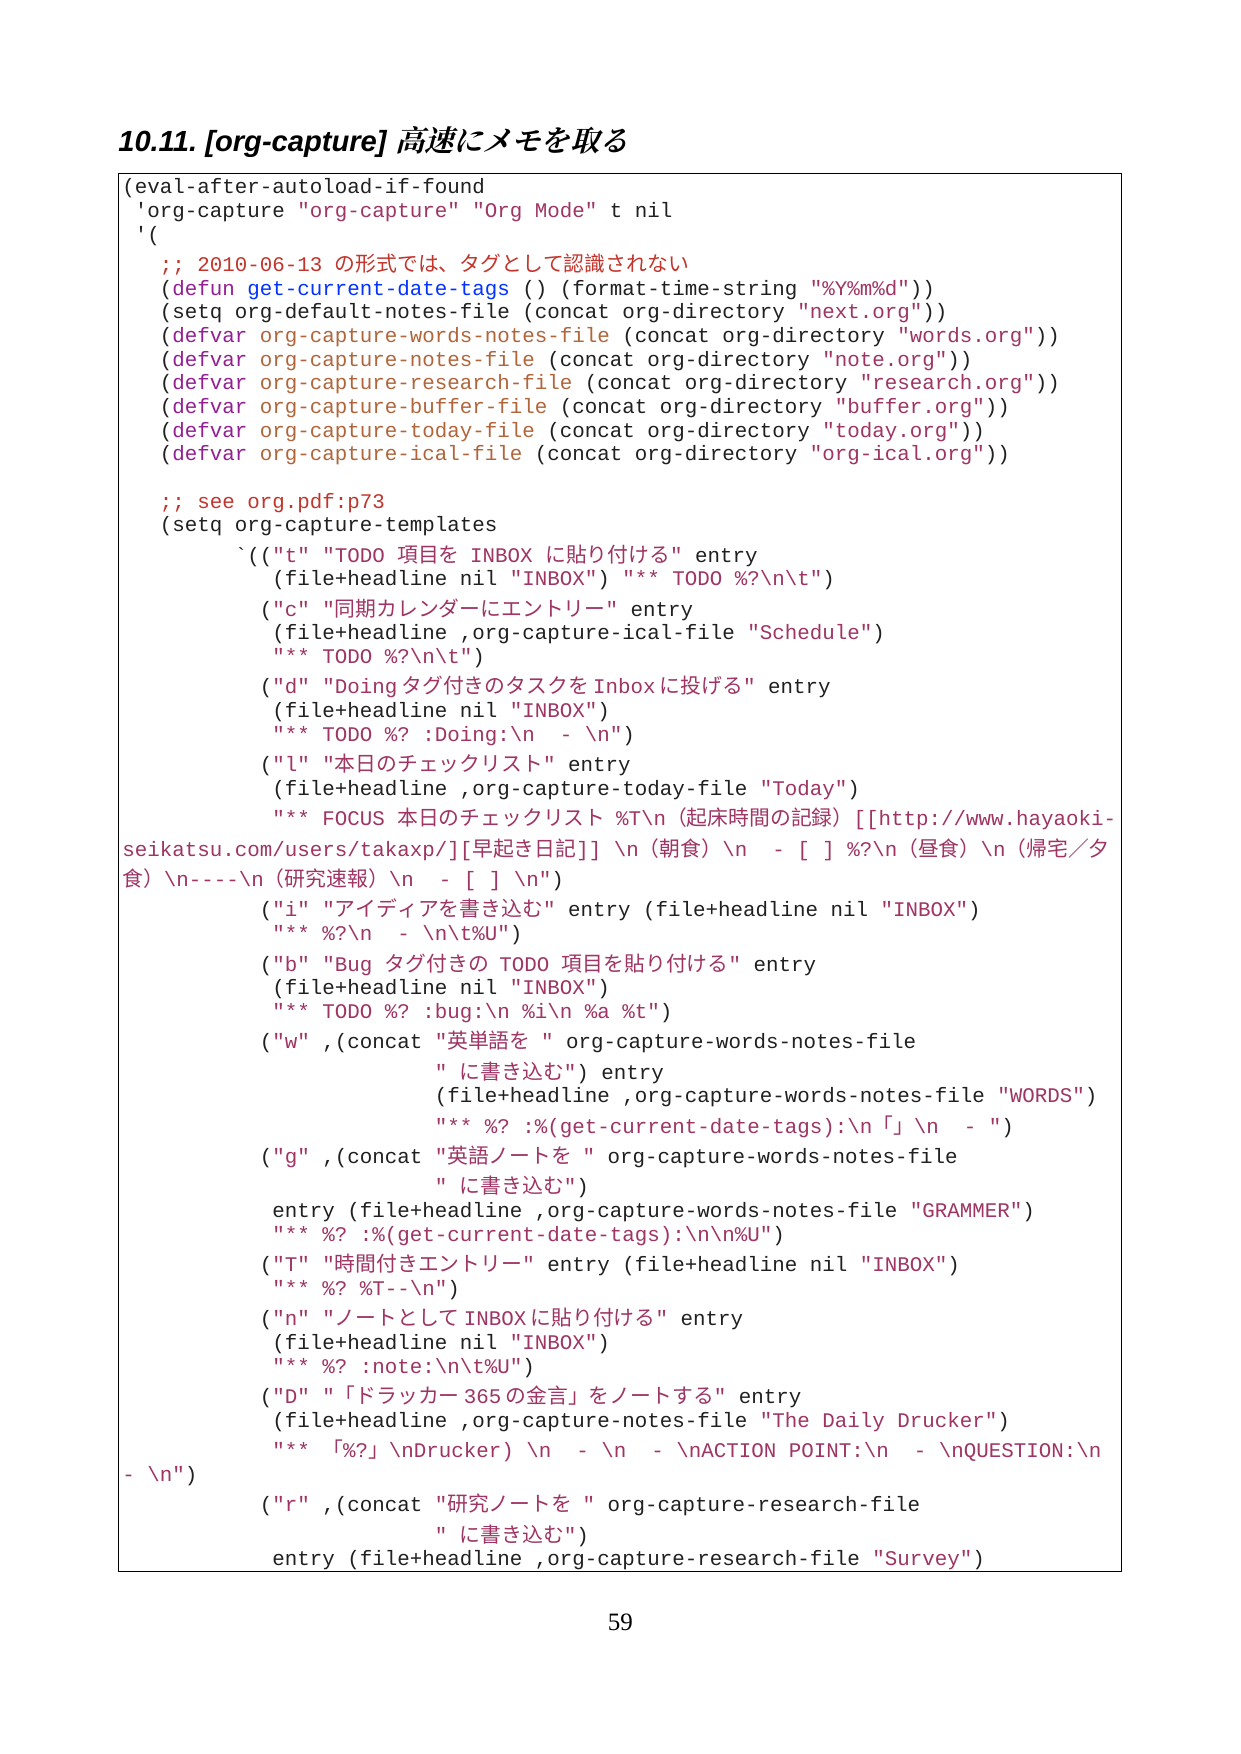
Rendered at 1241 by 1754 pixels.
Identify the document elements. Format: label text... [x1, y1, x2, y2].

text "** %? %T--\n") [119, 1274, 1121, 1298]
text (file+headline nil "INBOX") [119, 973, 1121, 997]
text " に書き込む") [119, 1166, 1121, 1196]
text ("c" "同期カレンダーにエントリー" entry [119, 588, 1121, 618]
text ;; 2010-06-13 の形式では、タグとして認識されない [119, 243, 1121, 274]
text ("g" ,(concat "英語ノートを " org-capture-words-notes-file [119, 1135, 1121, 1166]
text entry (file+headline ,org-capture-research-file "Survey") [119, 1544, 1121, 1571]
text ("w" ,(concat "英単語を " org-capture-words-notes-file [119, 1021, 1121, 1051]
text (eval-after-autoload-if-found [119, 174, 1121, 196]
text ("r" ,(concat "研究ノートを " org-capture-research-file [119, 1483, 1121, 1514]
text (defvar org-capture-ical-file (concat org-directory "org-ical.org")) [119, 439, 1121, 463]
text (defvar org-capture-today-file (concat org-directory "today.org")) [119, 416, 1121, 439]
text '( [119, 220, 1121, 243]
text ("T" "時間付きエントリー" entry (file+headline nil "INBOX") [119, 1243, 1121, 1274]
text "** FOCUS 本日のチェックリスト %T\n（起床時間の記録）[[http://www.hayaoki-seikatsu.com/users/takaxp/][早起き日記]] \n（朝食）\n - [ ] %?\n（昼食）\n（帰宅／夕食）\n----\n（研究速報）\n - [ ] \n") [119, 797, 1121, 889]
text ("n" "ノートとしてINBOXに貼り付ける" entry [119, 1298, 1121, 1328]
text (setq org-capture-templates [119, 510, 1121, 534]
text (defvar org-capture-research-file (concat org-directory "research.org")) [119, 368, 1121, 392]
text "** TODO %? :Doing:\n - \n") [119, 720, 1121, 743]
text (file+headline ,org-capture-ical-file "Schedule") [119, 618, 1121, 642]
text (defvar org-capture-words-notes-file (concat org-directory "words.org")) [119, 321, 1121, 345]
text ("b" "Bug タグ付きの TODO 項目を貼り付ける" entry [119, 943, 1121, 973]
subtitle [org-capture] 高速にメモを取る [118, 118, 1122, 160]
text (defvar org-capture-notes-file (concat org-directory "note.org")) [119, 345, 1121, 368]
text (setq org-default-notes-file (concat org-directory "next.org")) [119, 297, 1121, 321]
text "** %? :%(get-current-date-tags):\n「」\n - ") [119, 1105, 1121, 1135]
text " に書き込む") entry [119, 1051, 1121, 1081]
text (defun get-current-date-tags () (format-time-string "%Y%m%d")) [119, 274, 1121, 297]
text "** %? :note:\n\t%U") [119, 1352, 1121, 1375]
text "** TODO %?\n\t") [119, 642, 1121, 666]
text (file+headline nil "INBOX") [119, 696, 1121, 720]
text (file+headline ,org-capture-notes-file "The Daily Drucker") [119, 1406, 1121, 1429]
text ;; see org.pdf:p73 [119, 487, 1121, 510]
text "** TODO %? :bug:\n %i\n %a %t") [119, 997, 1121, 1021]
text (file+headline nil "INBOX") "** TODO %?\n\t") [119, 564, 1121, 588]
text ("l" "本日のチェックリスト" entry [119, 743, 1121, 774]
text entry (file+headline ,org-capture-words-notes-file "GRAMMER") [119, 1196, 1121, 1220]
text (file+headline ,org-capture-words-notes-file "WORDS") [119, 1081, 1121, 1105]
text (defvar org-capture-buffer-file (concat org-directory "buffer.org")) [119, 392, 1121, 416]
text `(("t" "TODO 項目を INBOX に貼り付ける" entry [119, 534, 1121, 564]
text (file+headline nil "INBOX") [119, 1328, 1121, 1352]
text 'org-capture "org-capture" "Org Mode" t nil [119, 196, 1121, 220]
text ("D" "「ドラッカー365の金言」をノートする" entry [119, 1375, 1121, 1406]
text (file+headline ,org-capture-today-file "Today") [119, 774, 1121, 797]
text ("i" "アイディアを書き込む" entry (file+headline nil "INBOX") [119, 889, 1121, 919]
text " に書き込む") [119, 1514, 1121, 1544]
text "** 「%?」\nDrucker) \n - \n - \nACTION POINT:\n - \nQUESTION:\n - \n") [119, 1429, 1121, 1483]
text "** %?\n - \n\t%U") [119, 919, 1121, 943]
text "** %? :%(get-current-date-tags):\n\n%U") [119, 1220, 1121, 1243]
text ("d" "Doingタグ付きのタスクをInboxに投げる" entry [119, 666, 1121, 696]
